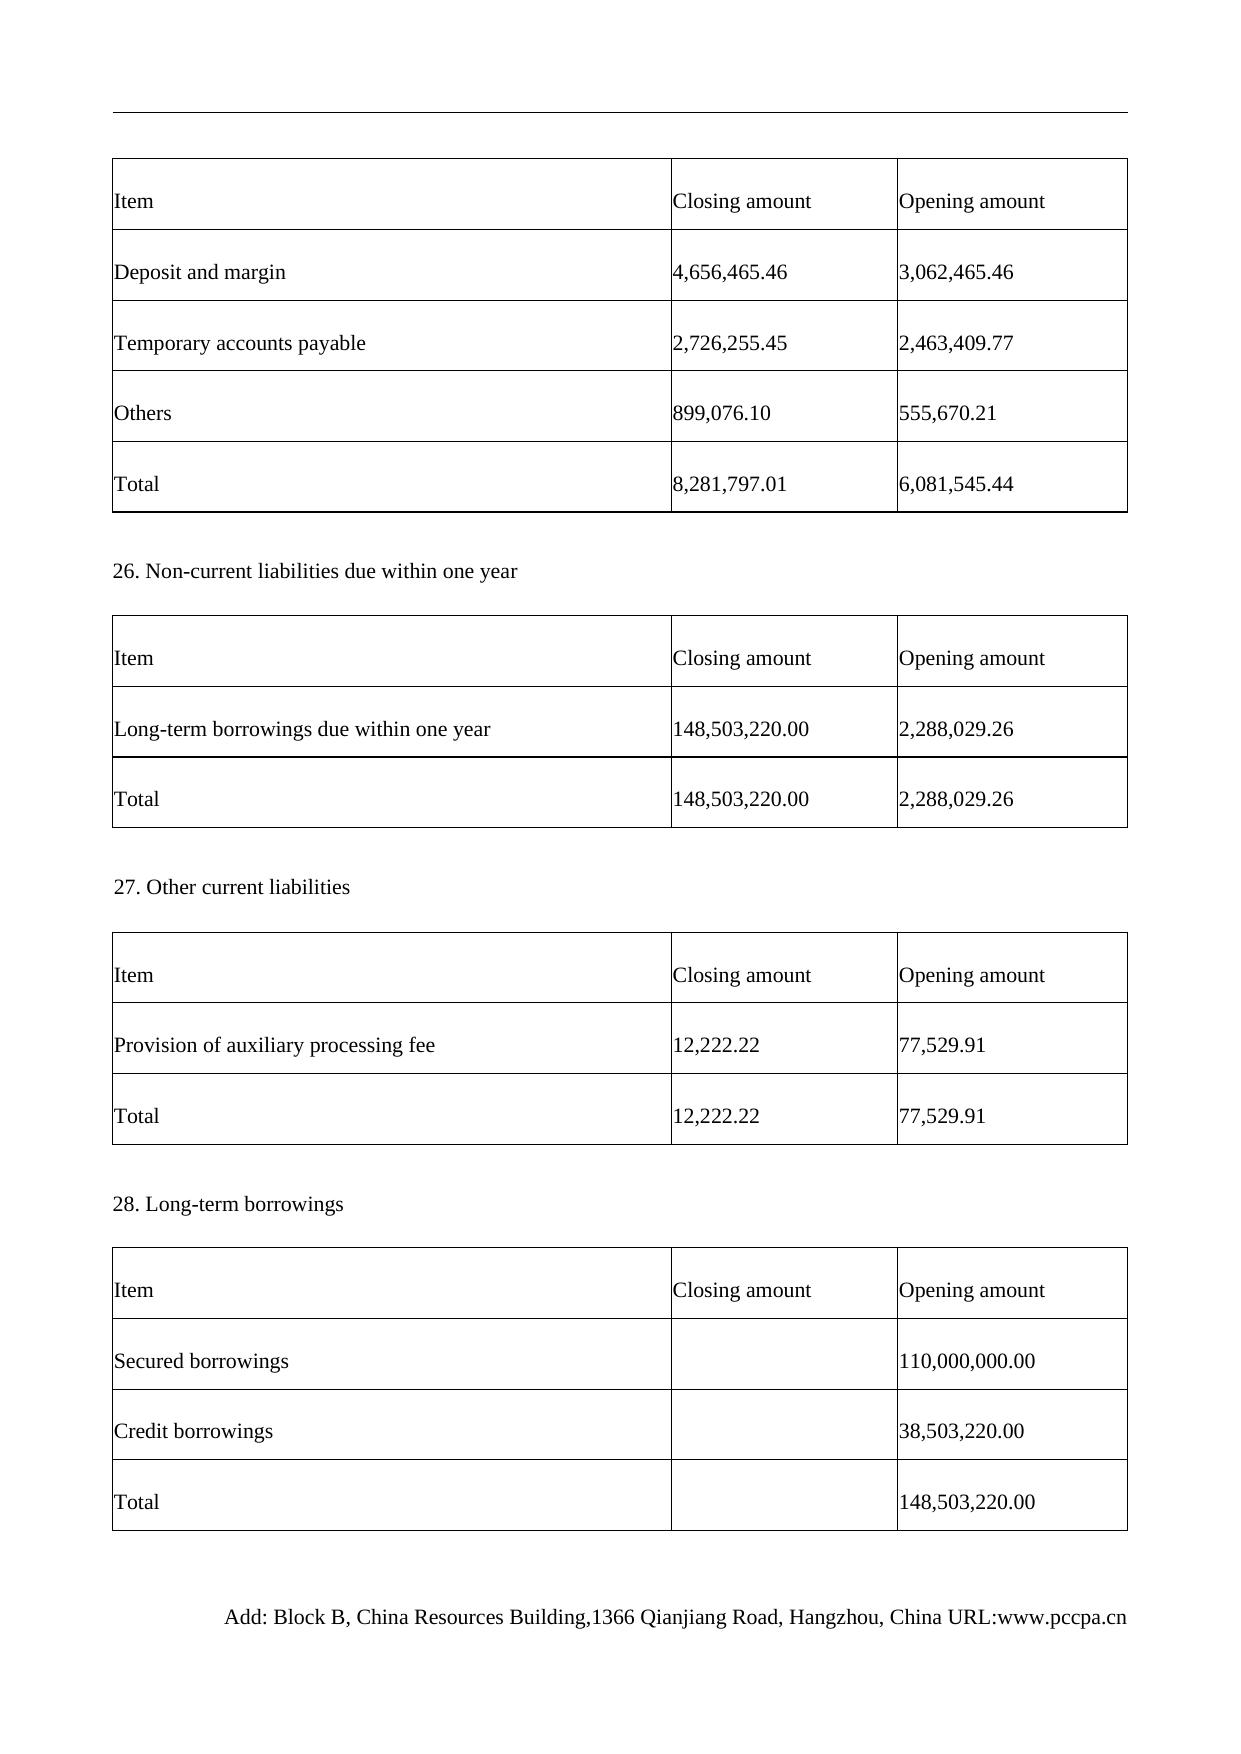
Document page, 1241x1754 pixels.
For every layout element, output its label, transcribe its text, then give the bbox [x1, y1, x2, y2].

table_cell 2,463,409.77 [898, 301, 1127, 370]
table_cell [672, 1390, 897, 1459]
table_header Opening amount [898, 1248, 1127, 1318]
table_header Closing amount [672, 616, 897, 686]
table_cell 12,222.22 [672, 1074, 897, 1143]
table_cell Secured borrowings [113, 1319, 671, 1388]
table_cell Deposit and margin [113, 230, 671, 299]
table_cell 148,503,220.00 [672, 687, 897, 756]
table_cell 6,081,545.44 [898, 442, 1127, 511]
table_cell 4,656,465.46 [672, 230, 897, 299]
table_cell 2,726,255.45 [672, 301, 897, 370]
table_header Item [113, 616, 671, 686]
table_header Item [113, 159, 671, 229]
table_header Closing amount [672, 159, 897, 229]
table_header Item [113, 1248, 671, 1318]
table_cell [672, 1319, 897, 1388]
table_cell 148,503,220.00 [898, 1460, 1127, 1530]
table_cell Item [113, 933, 671, 1002]
table_cell Long-term borrowings due within one year [113, 687, 671, 756]
text 28. Long-term borrowings [112, 1161, 1128, 1224]
table_cell 77,529.91 [898, 1074, 1127, 1143]
table_cell 27. Other current liabilities [113, 828, 1128, 932]
table_cell Provision of auxiliary processing fee [113, 1003, 671, 1073]
table_cell 77,529.91 [898, 1003, 1127, 1073]
table_cell Opening amount [898, 933, 1127, 1002]
table_cell 110,000,000.00 [898, 1319, 1127, 1388]
table_cell Others [113, 371, 671, 441]
text 26. Non-current liabilities due within one year [112, 529, 1128, 592]
table_cell Total [113, 758, 671, 827]
table_cell 12,222.22 [672, 1003, 897, 1073]
table_cell [672, 1460, 897, 1530]
table_cell Total [113, 1074, 671, 1143]
table_cell Temporary accounts payable [113, 301, 671, 370]
table_cell Closing amount [672, 933, 897, 1002]
table_cell 3,062,465.46 [898, 230, 1127, 299]
table_cell 148,503,220.00 [672, 758, 897, 827]
table_header Opening amount [898, 616, 1127, 686]
table_header Opening amount [898, 159, 1127, 229]
table_header Closing amount [672, 1248, 897, 1318]
table_cell 2,288,029.26 [898, 758, 1127, 827]
table_cell Total [113, 442, 671, 511]
table_cell 555,670.21 [898, 371, 1127, 441]
table_cell 899,076.10 [672, 371, 897, 441]
table_cell Credit borrowings [113, 1390, 671, 1459]
table_cell Total [113, 1460, 671, 1530]
table_cell 8,281,797.01 [672, 442, 897, 511]
table_cell 2,288,029.26 [898, 687, 1127, 756]
table_cell 38,503,220.00 [898, 1390, 1127, 1459]
